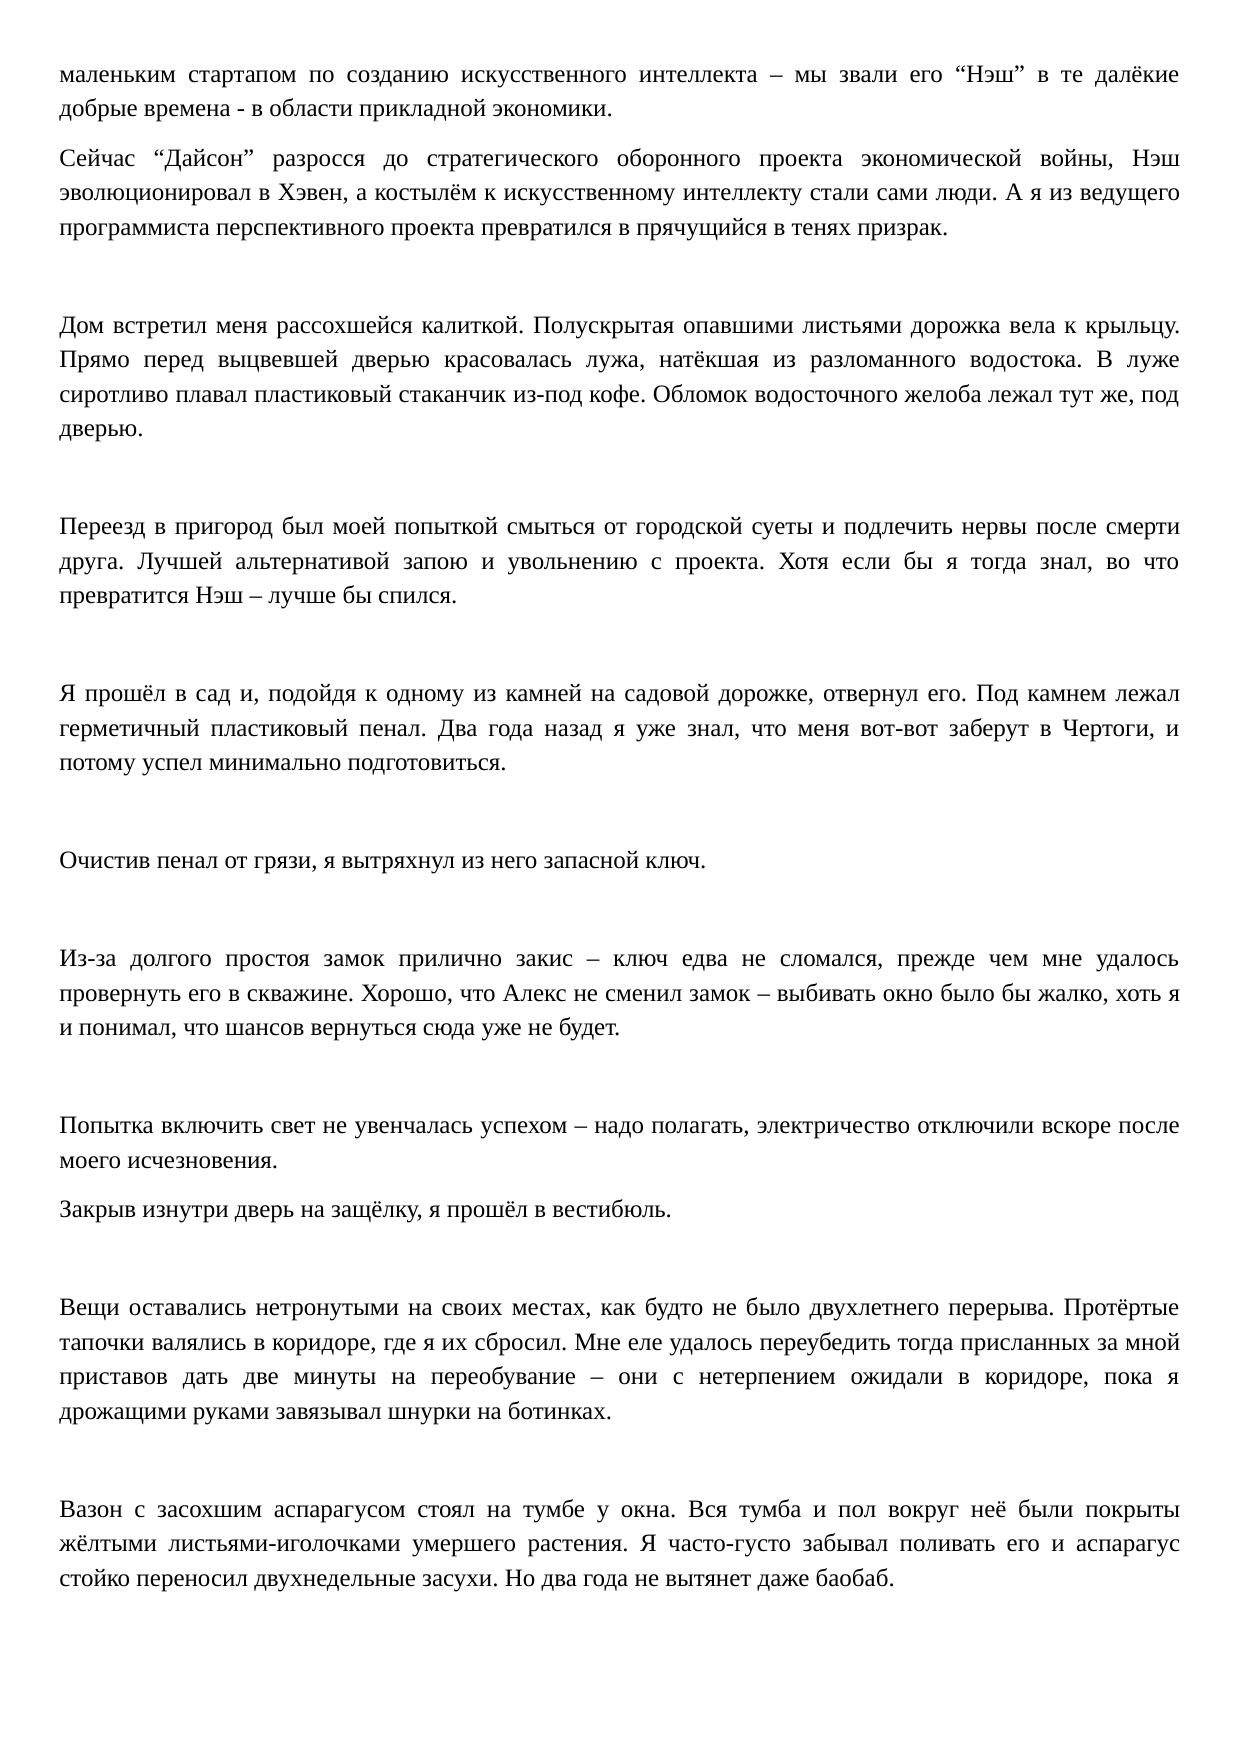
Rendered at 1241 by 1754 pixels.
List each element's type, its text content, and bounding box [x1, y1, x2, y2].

text Попытка включить свет не увенчалась успехом – надо полагать, электричество отключили вскоре после моего исчезновения. [59, 1111, 1181, 1174]
text Я прошёл в сад и, подойдя к одному из камней на садовой дорожке, отвернул его. Под камнем лежал герметичный пластиковый пенал. Два года назад я уже знал, что меня вот-вот заберут в Чертоги, и потому успел минимально подготовиться. [59, 678, 1181, 776]
text Вещи оставались нетронутыми на своих местах, как будто не было двухлетнего перерыва. Протёртые тапочки валялись в коридоре, где я их сбросил. Мне еле удалось переубедить тогда присланных за мной приставов дать две минуты на переобувание – они с нетерпением ожидали в коридоре, пока я дрожащими руками завязывал шнурки на ботинках. [59, 1292, 1181, 1424]
text Переезд в пригород был моей попыткой смыться от городской суеты и подлечить нервы после смерти друга. Лучшей альтернативой запою и увольнению с проекта. Хотя если бы я тогда знал, во что превратится Нэш – лучше бы спился. [59, 511, 1181, 609]
text Дом встретил меня рассохшейся калиткой. Полускрытая опавшими листьями дорожка вела к крыльцу. Прямо перед выцвевшей дверью красовалась лужа, натёкшая из разломанного водостока. В луже сиротливо плавал пластиковый стаканчик из-под кофе. Обломок водосточного желоба лежал тут же, под дверью. [59, 310, 1181, 442]
text Очистив пенал от грязи, я вытряхнул из него запасной ключ. [59, 845, 1181, 874]
text Сейчас “Дайсон” разросся до стратегического оборонного проекта экономической войны, Нэш эволюционировал в Хэвен, а костылём к искусственному интеллекту стали сами люди. А я из ведущего программиста перспективного проекта превратился в прячущийся в тенях призрак. [59, 143, 1181, 240]
text Вазон с засохшим аспарагусом стоял на тумбе у окна. Вся тумба и пол вокруг неё были покрыты жёлтыми листьями-иголочками умершего растения. Я часто-густо забывал поливать его и аспарагус стойко переносил двухнедельные засухи. Но два года не вытянет даже баобаб. [59, 1494, 1181, 1592]
text Закрыв изнутри дверь на защёлку, я прошёл в вестибюль. [59, 1194, 1181, 1223]
text Из-за долгого простоя замок прилично закис – ключ едва не сломался, прежде чем мне удалось провернуть его в скважине. Хорошо, что Алекс не сменил замок – выбивать окно было бы жалко, хоть я и понимал, что шансов вернуться сюда уже не будет. [59, 943, 1181, 1041]
text маленьким стартапом по созданию искусственного интеллекта – мы звали его “Нэш” в те далёкие добрые времена - в области прикладной экономики. [59, 59, 1181, 122]
